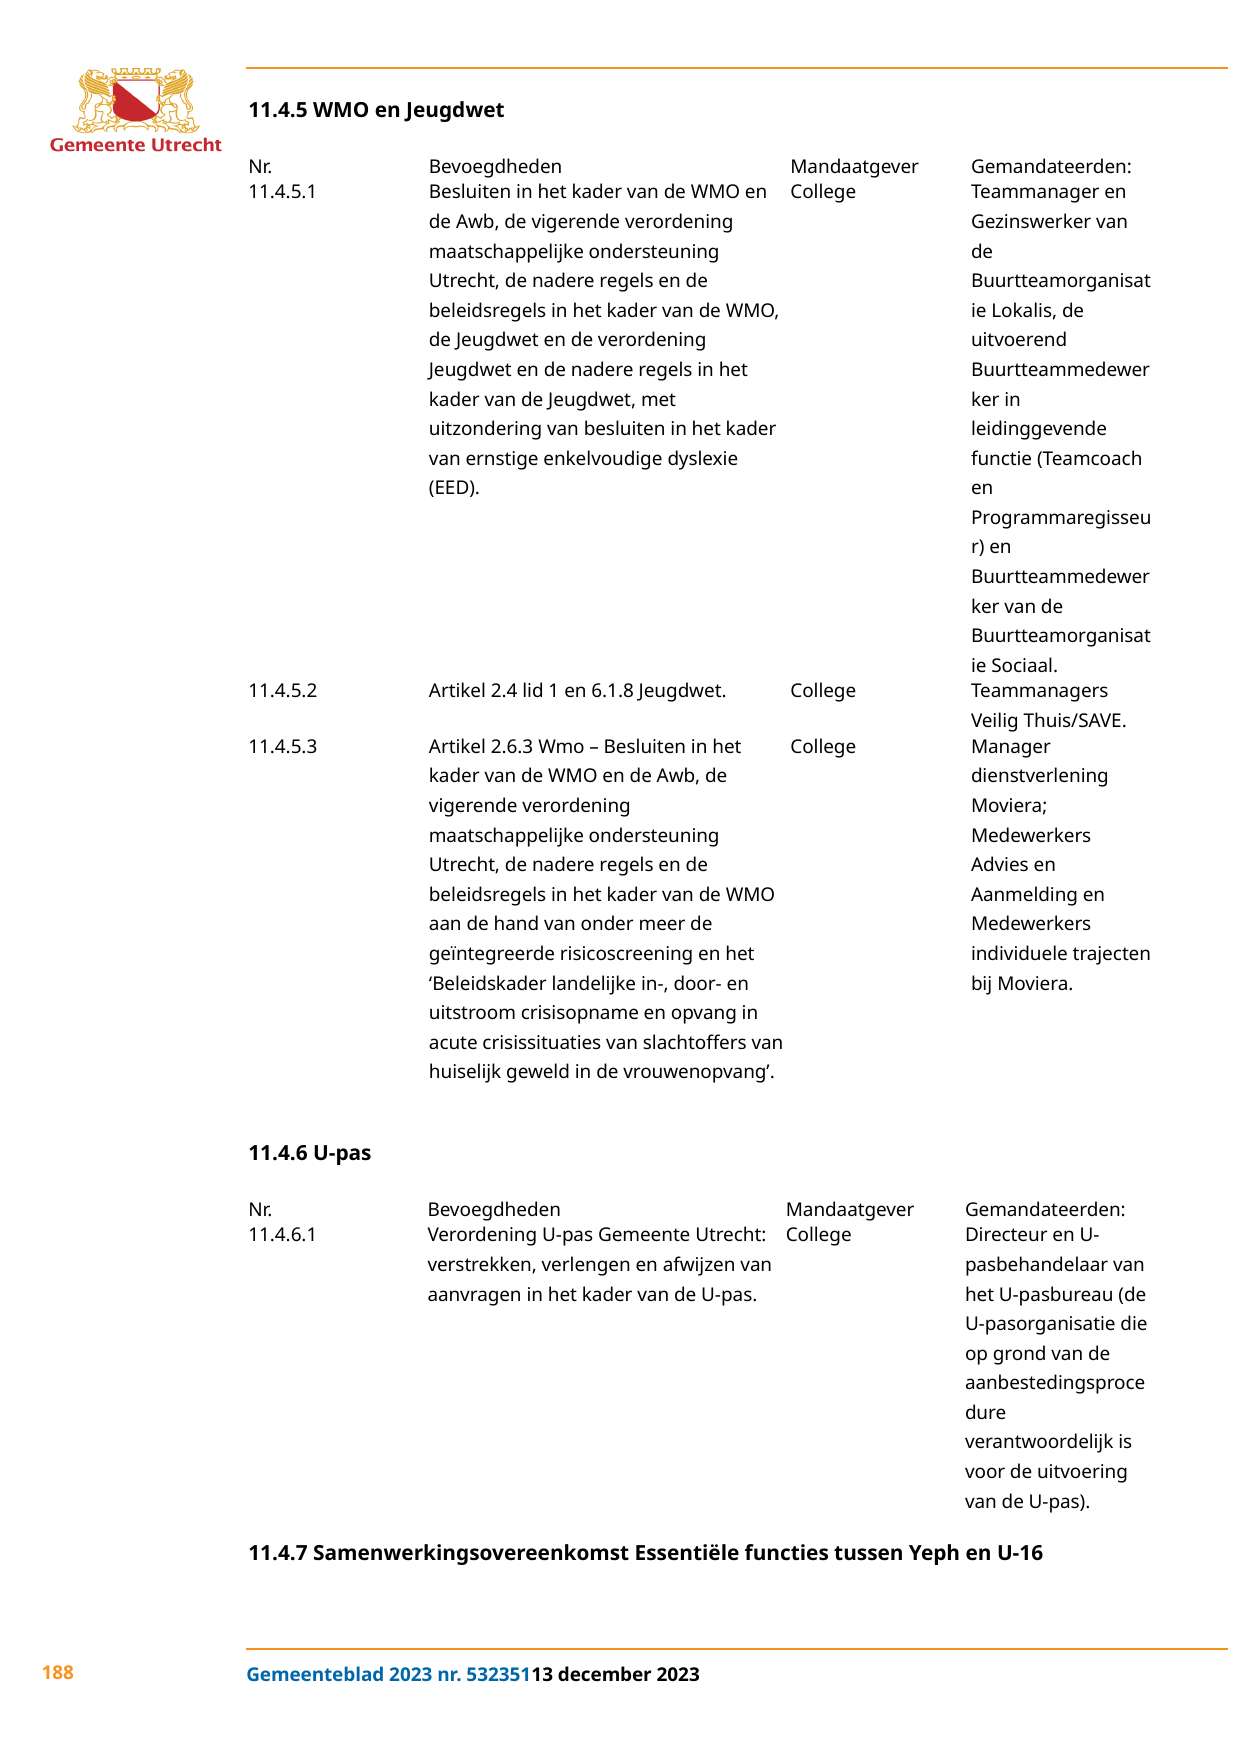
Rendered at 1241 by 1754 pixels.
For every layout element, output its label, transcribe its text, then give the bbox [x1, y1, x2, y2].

text 11.4.6 U-pas [248, 1138, 1152, 1166]
table_header Bevoegdheden [427, 1196, 786, 1222]
table_header Gemandateerden: [965, 1196, 1152, 1222]
table_cell College [790, 678, 971, 733]
table_cell Directeur en U-pasbehandelaar van het U-pasbureau (de U-pasorganisatie die op grond van de aanbestedingsprocedure verantwoordelijk is voor de uitvoering van de U-pas). [965, 1222, 1152, 1514]
table_cell Artikel 2.6.3 Wmo – Besluiten in het kader van de WMO en de Awb, de vigerende verordening maatschappelijke ondersteuning Utrecht, de nadere regels en de beleidsregels in het kader van de WMO aan de hand van onder meer de geïntegreerde risicoscreening en het ‘Beleidskader landelijke in-, door- en uitstroom crisisopname en opvang in acute crisissituaties van slachtoffers van huiselijk geweld in de vrouwenopvang’. [429, 733, 790, 1084]
table_cell Teammanagers Veilig Thuis/SAVE. [971, 678, 1152, 733]
table_cell Manager dienstverlening Moviera; Medewerkers Advies en Aanmelding en Medewerkers individuele trajecten bij Moviera. [971, 733, 1152, 1084]
text 11.4.7 Samenwerkingsovereenkomst Essentiële functies tussen Yeph en U-16 [248, 1538, 1152, 1566]
table_header Nr. [248, 153, 429, 179]
table_header Bevoegdheden [429, 153, 790, 179]
table_cell Artikel 2.4 lid 1 en 6.1.8 Jeugdwet. [429, 678, 790, 733]
text 11.4.5 WMO en Jeugdwet [248, 95, 1152, 123]
table_cell Verordening U-pas Gemeente Utrecht: verstrekken, verlengen en afwijzen van aanvragen in het kader van de U-pas. [427, 1222, 786, 1514]
table_cell 11.4.5.3 [248, 733, 429, 1084]
table_header Gemandateerden: [971, 153, 1152, 179]
table_cell College [790, 733, 971, 1084]
table_header Mandaatgever [790, 153, 971, 179]
table_header Mandaatgever [786, 1196, 965, 1222]
table_header Nr. [248, 1196, 427, 1222]
table_cell Teammanager en Gezinswerker van de Buurtteamorganisatie Lokalis, de uitvoerend Buurtteammedewerker in leidinggevende functie (Teamcoach en Programmaregisseur) en Buurtteammedewerker van de Buurtteamorganisatie Sociaal. [971, 179, 1152, 678]
picture [41, 47, 231, 172]
table_cell 11.4.5.1 [248, 179, 429, 678]
table_cell College [786, 1222, 965, 1514]
table_cell 11.4.6.1 [248, 1222, 427, 1514]
table_cell 11.4.5.2 [248, 678, 429, 733]
table_cell College [790, 179, 971, 678]
table_cell Besluiten in het kader van de WMO en de Awb, de vigerende verordening maatschappelijke ondersteuning Utrecht, de nadere regels en de beleidsregels in het kader van de WMO, de Jeugdwet en de verordening Jeugdwet en de nadere regels in het kader van de Jeugdwet, met uitzondering van besluiten in het kader van ernstige enkelvoudige dyslexie (EED). [429, 179, 790, 678]
